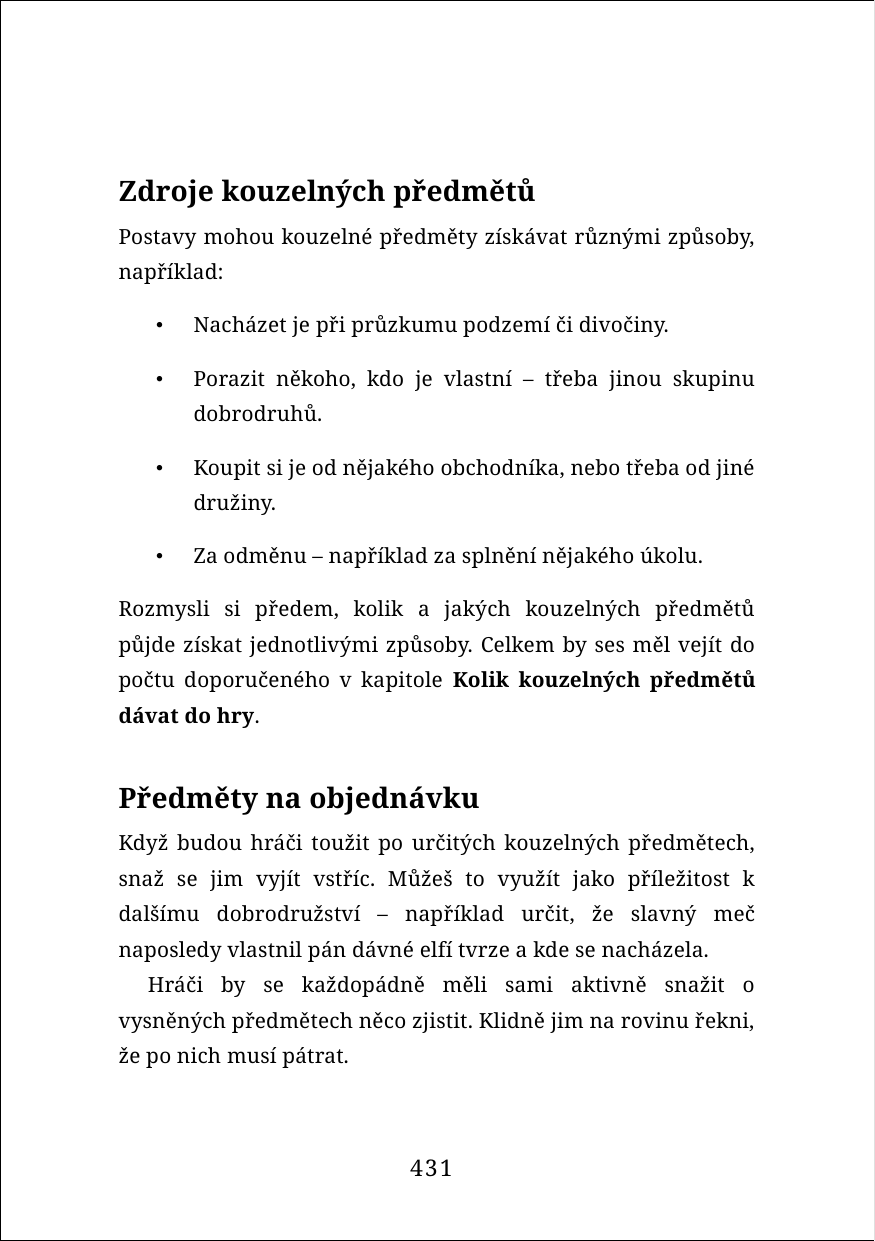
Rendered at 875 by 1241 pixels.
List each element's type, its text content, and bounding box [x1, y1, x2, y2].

subtitle Zdroje kouzelných předmětů [118, 172, 756, 210]
text Když budou hráči toužit po určitých kouzelných předmětech, snaž se jim vyjít vstříc. Můžeš to využít jako příležitost k dalšímu dobrodružství – například určit, že slavný meč naposledy vlastnil pán dávné elfí tvrze a kde se nacházela. Hráči by se každopádně měli sami aktivně snažit o vysněných předmětech něco zjistit. Klidně jim na rovinu řekni, že po nich musí pátrat. [118, 828, 756, 1070]
text Rozmysli si předem, kolik a jakých kouzelných předmětů půjde získat jednotlivými způsoby. Celkem by ses měl vejít do počtu doporučeného v kapitole Kolik kouzelných předmětů dávat do hry. [118, 594, 756, 729]
text Postavy mohou kouzelné předměty získávat různými způsoby, například: [118, 222, 756, 286]
list Koupit si je od nějakého obchodníka, nebo třeba od jiné družiny. [156, 453, 756, 517]
subtitle Předměty na objednávku [118, 778, 756, 816]
list Nacházet je při průzkumu podzemí či divočiny. [156, 311, 756, 339]
list Za odměnu – například za splnění nějakého úkolu. [156, 541, 756, 570]
list Porazit někoho, kdo je vlastní – třeba jinou skupinu dobrodruhů. [156, 364, 756, 428]
